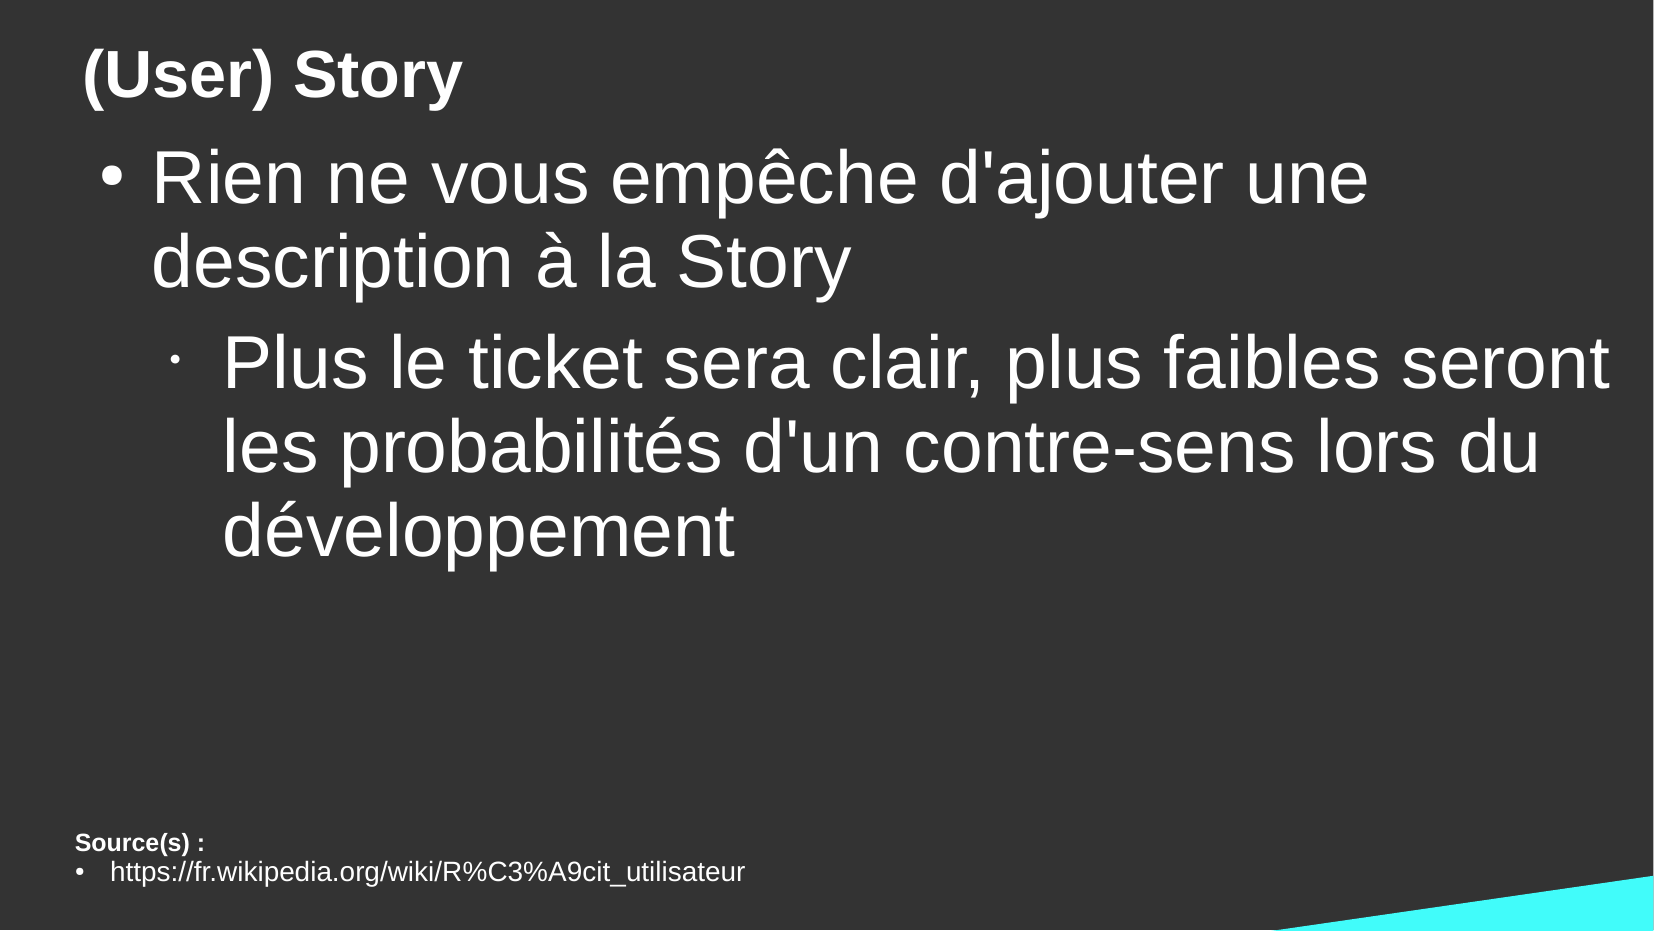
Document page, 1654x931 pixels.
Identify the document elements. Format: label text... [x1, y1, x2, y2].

text_box [1270, 875, 1654, 931]
text_box Source(s) : https://fr.wikipedia.org/wiki/R%C3%A9cit_utilisateur [60, 821, 1546, 921]
list Rien ne vous empêche d'ajouter une description à la Story Plus le ticket sera clair, plus faibles seront les probabilités d'un contre-sens lors du développement [80, 135, 1620, 777]
title (User) Story [82, 37, 1571, 122]
